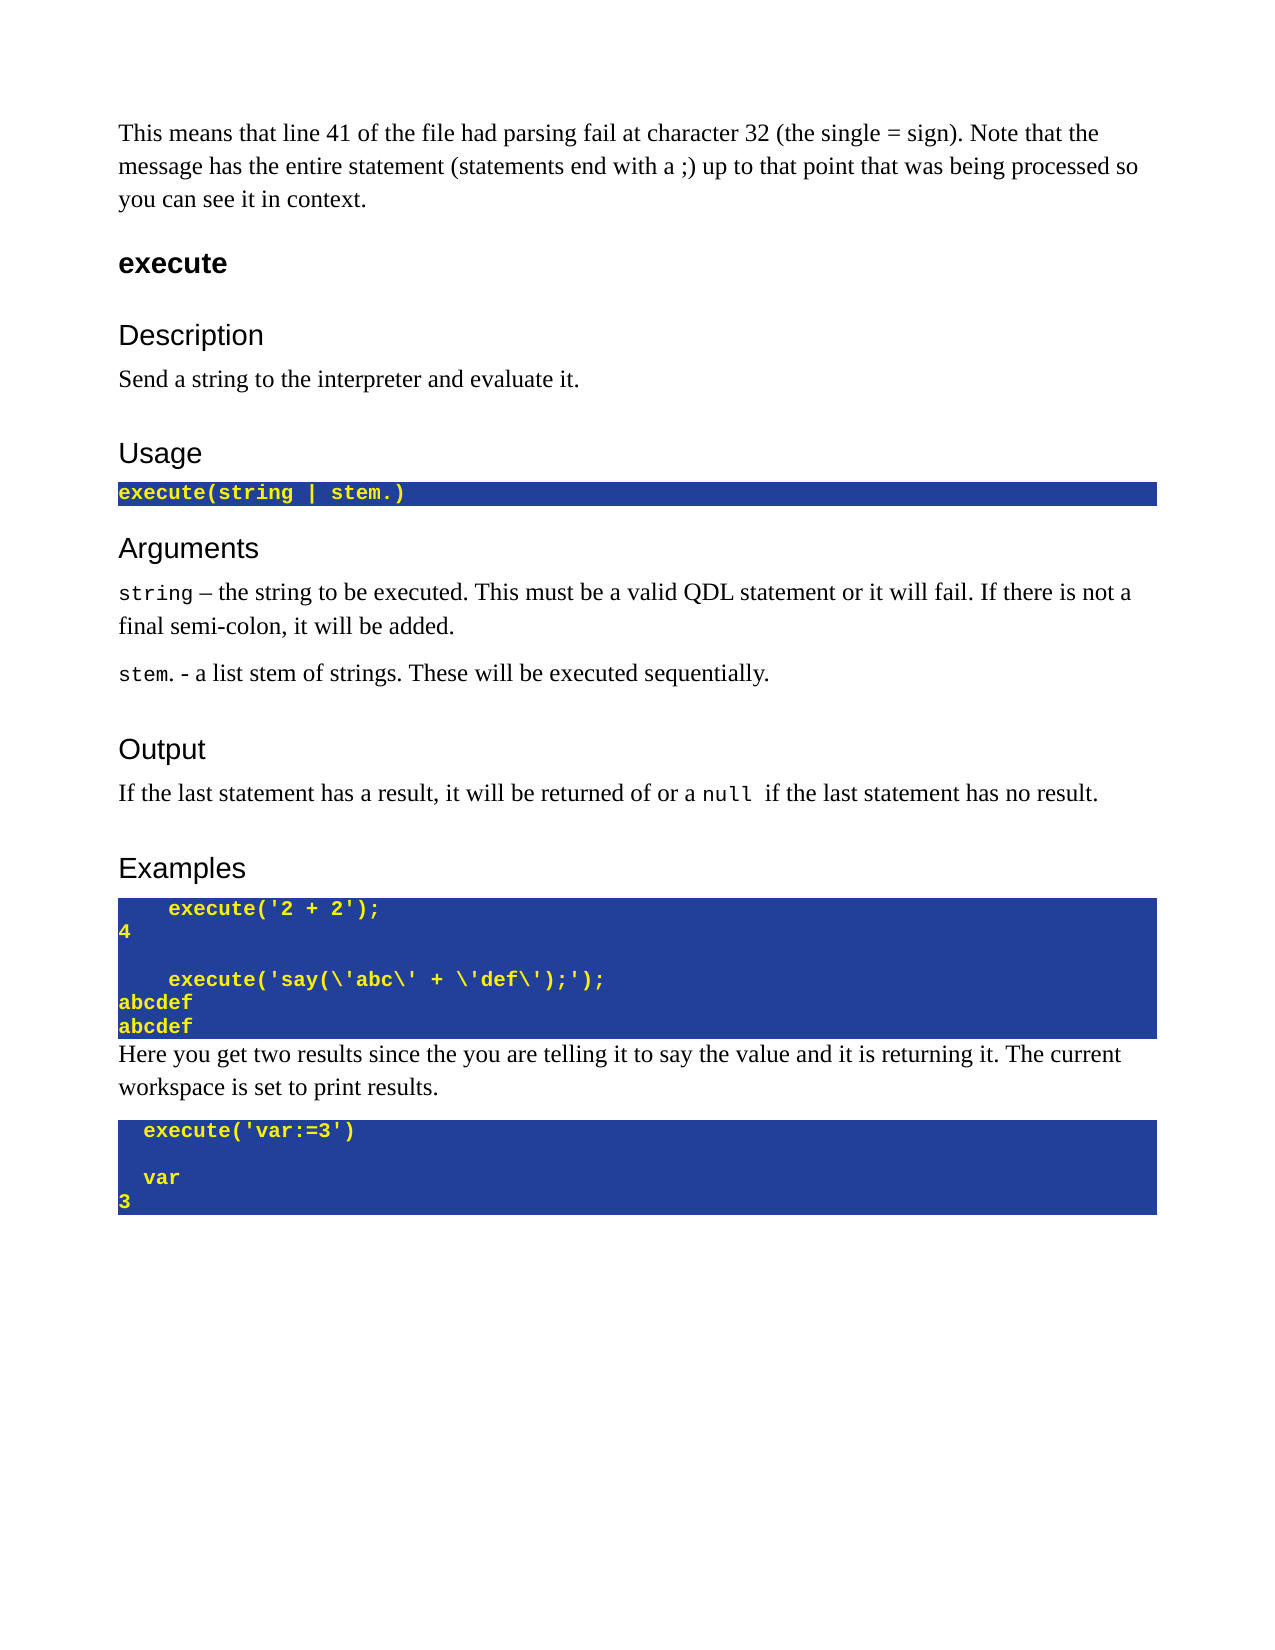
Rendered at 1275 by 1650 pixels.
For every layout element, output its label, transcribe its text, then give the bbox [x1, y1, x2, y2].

subtitle execute [118, 246, 1157, 280]
text stem. - a list stem of strings. These will be executed sequentially. [118, 658, 1157, 688]
text If the last statement has a result, it will be returned of or a null if the last statement has no result. [118, 778, 1157, 808]
text execute('2 + 2'); [118, 898, 1157, 921]
text var [118, 1167, 1157, 1191]
text Here you get two results since the you are telling it to say the value and it is returning it. The current workspace is set to print results. [118, 1039, 1157, 1101]
subtitle Usage [118, 436, 1157, 470]
text execute(string | stem.) [118, 482, 1157, 506]
subtitle Examples [118, 852, 1157, 885]
text abcdef [118, 1016, 1157, 1039]
subtitle Output [118, 732, 1157, 766]
text string – the string to be executed. This must be a valid QDL statement or it will fail. If there is not a final semi-colon, it will be added. [118, 577, 1157, 639]
text abcdef [118, 992, 1157, 1016]
subtitle Description [118, 318, 1157, 351]
text 3 [118, 1191, 1157, 1215]
subtitle Arguments [118, 531, 1157, 564]
text Send a string to the interpreter and evaluate it. [118, 364, 1157, 392]
text 4 [118, 921, 1157, 945]
text execute('var:=3') [118, 1120, 1157, 1144]
text This means that line 41 of the file had parsing fail at character 32 (the single = sign). Note that the message has the entire statement (statements end with a ;) up to that point that was being processed so you can see it in context. [118, 118, 1157, 213]
text execute('say(\'abc\' + \'def\');'); [118, 968, 1157, 992]
